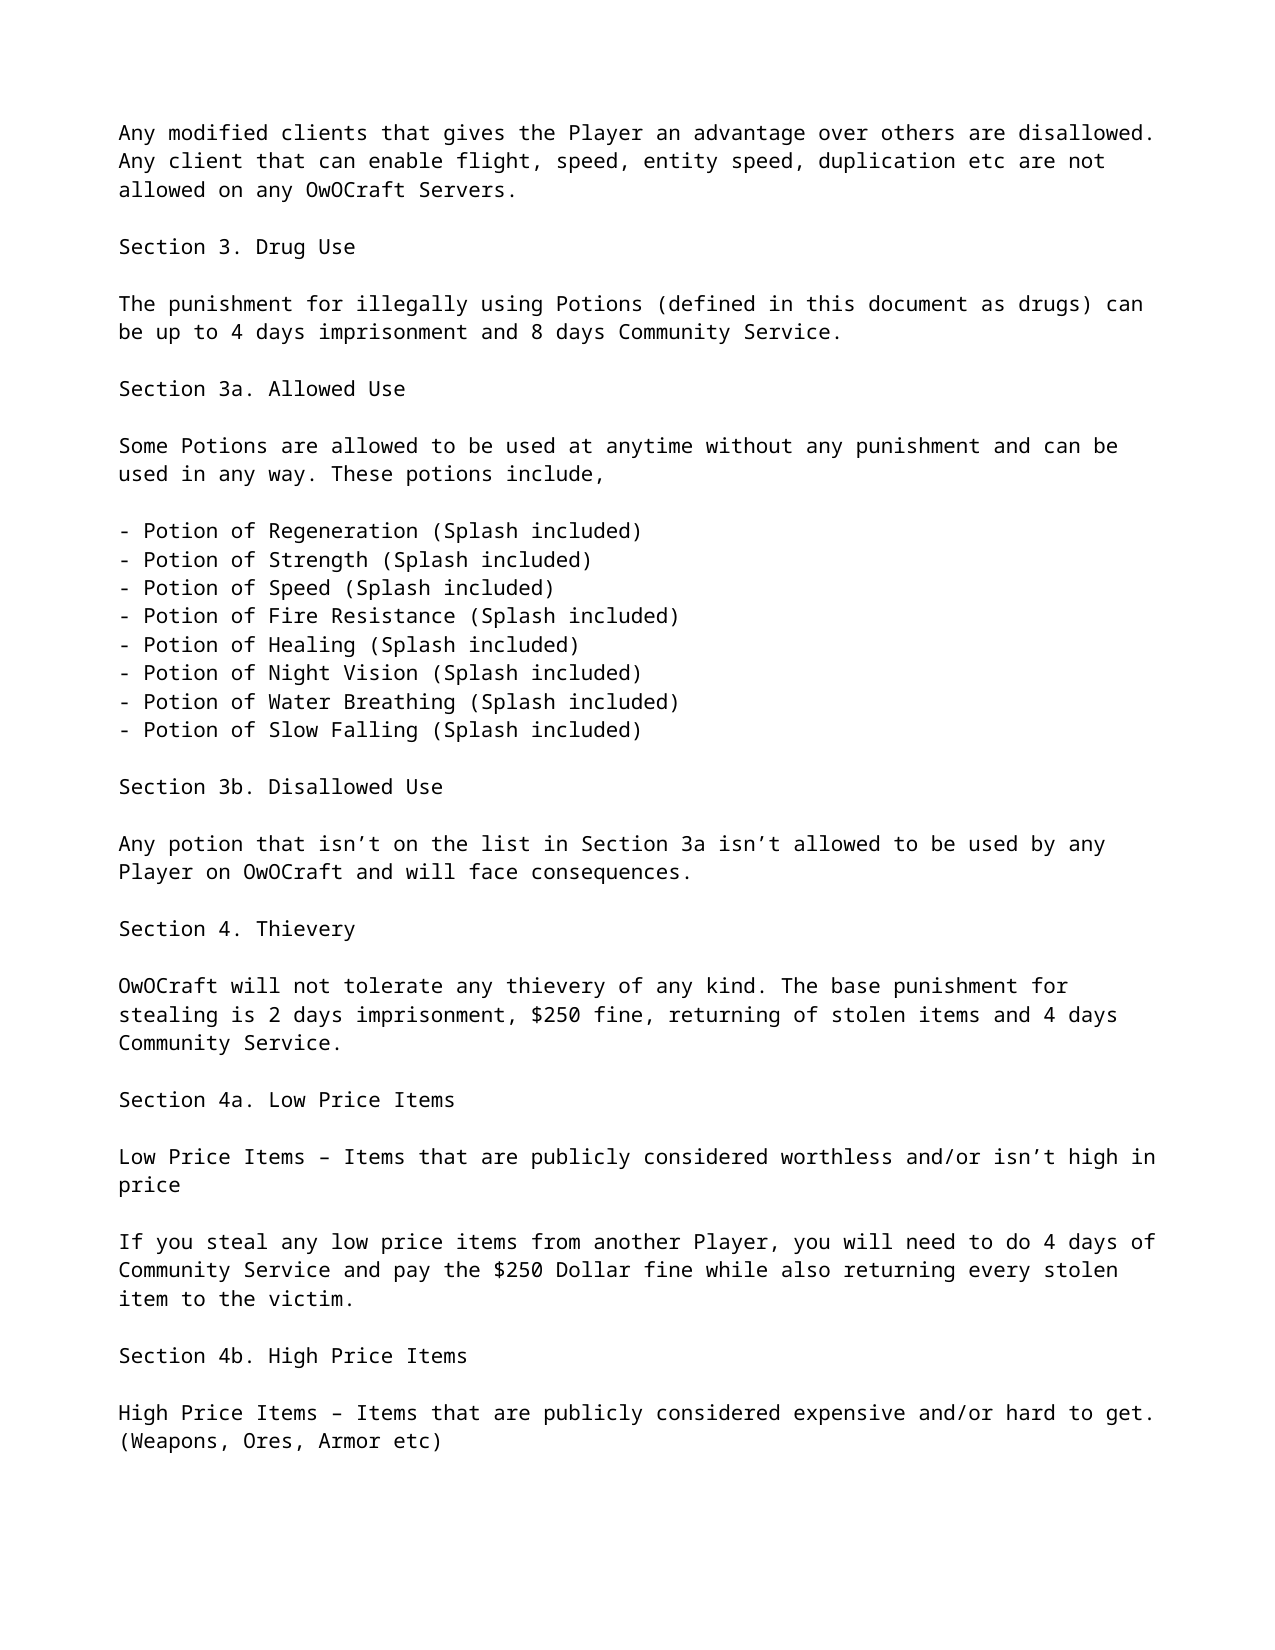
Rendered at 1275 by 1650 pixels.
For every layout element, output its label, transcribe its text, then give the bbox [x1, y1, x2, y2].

text - Potion of Slow Falling (Splash included) [118, 715, 1157, 744]
text The punishment for illegally using Potions (defined in this document as drugs) can be up to 4 days imprisonment and 8 days Community Service. [118, 289, 1157, 346]
text Low Price Items – Items that are publicly considered worthless and/or isn’t high in price [118, 1142, 1157, 1199]
text Some Potions are allowed to be used at anytime without any punishment and can be used in any way. These potions include, [118, 431, 1157, 488]
text - Potion of Regeneration (Splash included) [118, 516, 1157, 545]
text - Potion of Night Vision (Splash included) [118, 658, 1157, 687]
text - Potion of Fire Resistance (Splash included) [118, 602, 1157, 630]
text - Potion of Water Breathing (Splash included) [118, 687, 1157, 715]
text - Potion of Healing (Splash included) [118, 630, 1157, 658]
text Any potion that isn’t on the list in Section 3a isn’t allowed to be used by any Player on OwOCraft and will face consequences. [118, 829, 1157, 886]
text High Price Items – Items that are publicly considered expensive and/or hard to get. (Weapons, Ores, Armor etc) [118, 1398, 1157, 1455]
text Section 3a. Allowed Use [118, 374, 1157, 402]
text Section 4a. Low Price Items [118, 1085, 1157, 1113]
text Any modified clients that gives the Player an advantage over others are disallowed. Any client that can enable flight, speed, entity speed, duplication etc are not allowed on any OwOCraft Servers. [118, 118, 1157, 203]
text Section 3b. Disallowed Use [118, 772, 1157, 801]
text OwOCraft will not tolerate any thievery of any kind. The base punishment for stealing is 2 days imprisonment, $250 fine, returning of stolen items and 4 days Community Service. [118, 971, 1157, 1057]
text Section 4. Thievery [118, 914, 1157, 943]
text If you steal any low price items from another Player, you will need to do 4 days of Community Service and pay the $250 Dollar fine while also returning every stolen item to the victim. [118, 1227, 1157, 1312]
text - Potion of Speed (Splash included) [118, 573, 1157, 602]
text - Potion of Strength (Splash included) [118, 545, 1157, 573]
text Section 4b. High Price Items [118, 1341, 1157, 1369]
text Section 3. Drug Use [118, 232, 1157, 260]
